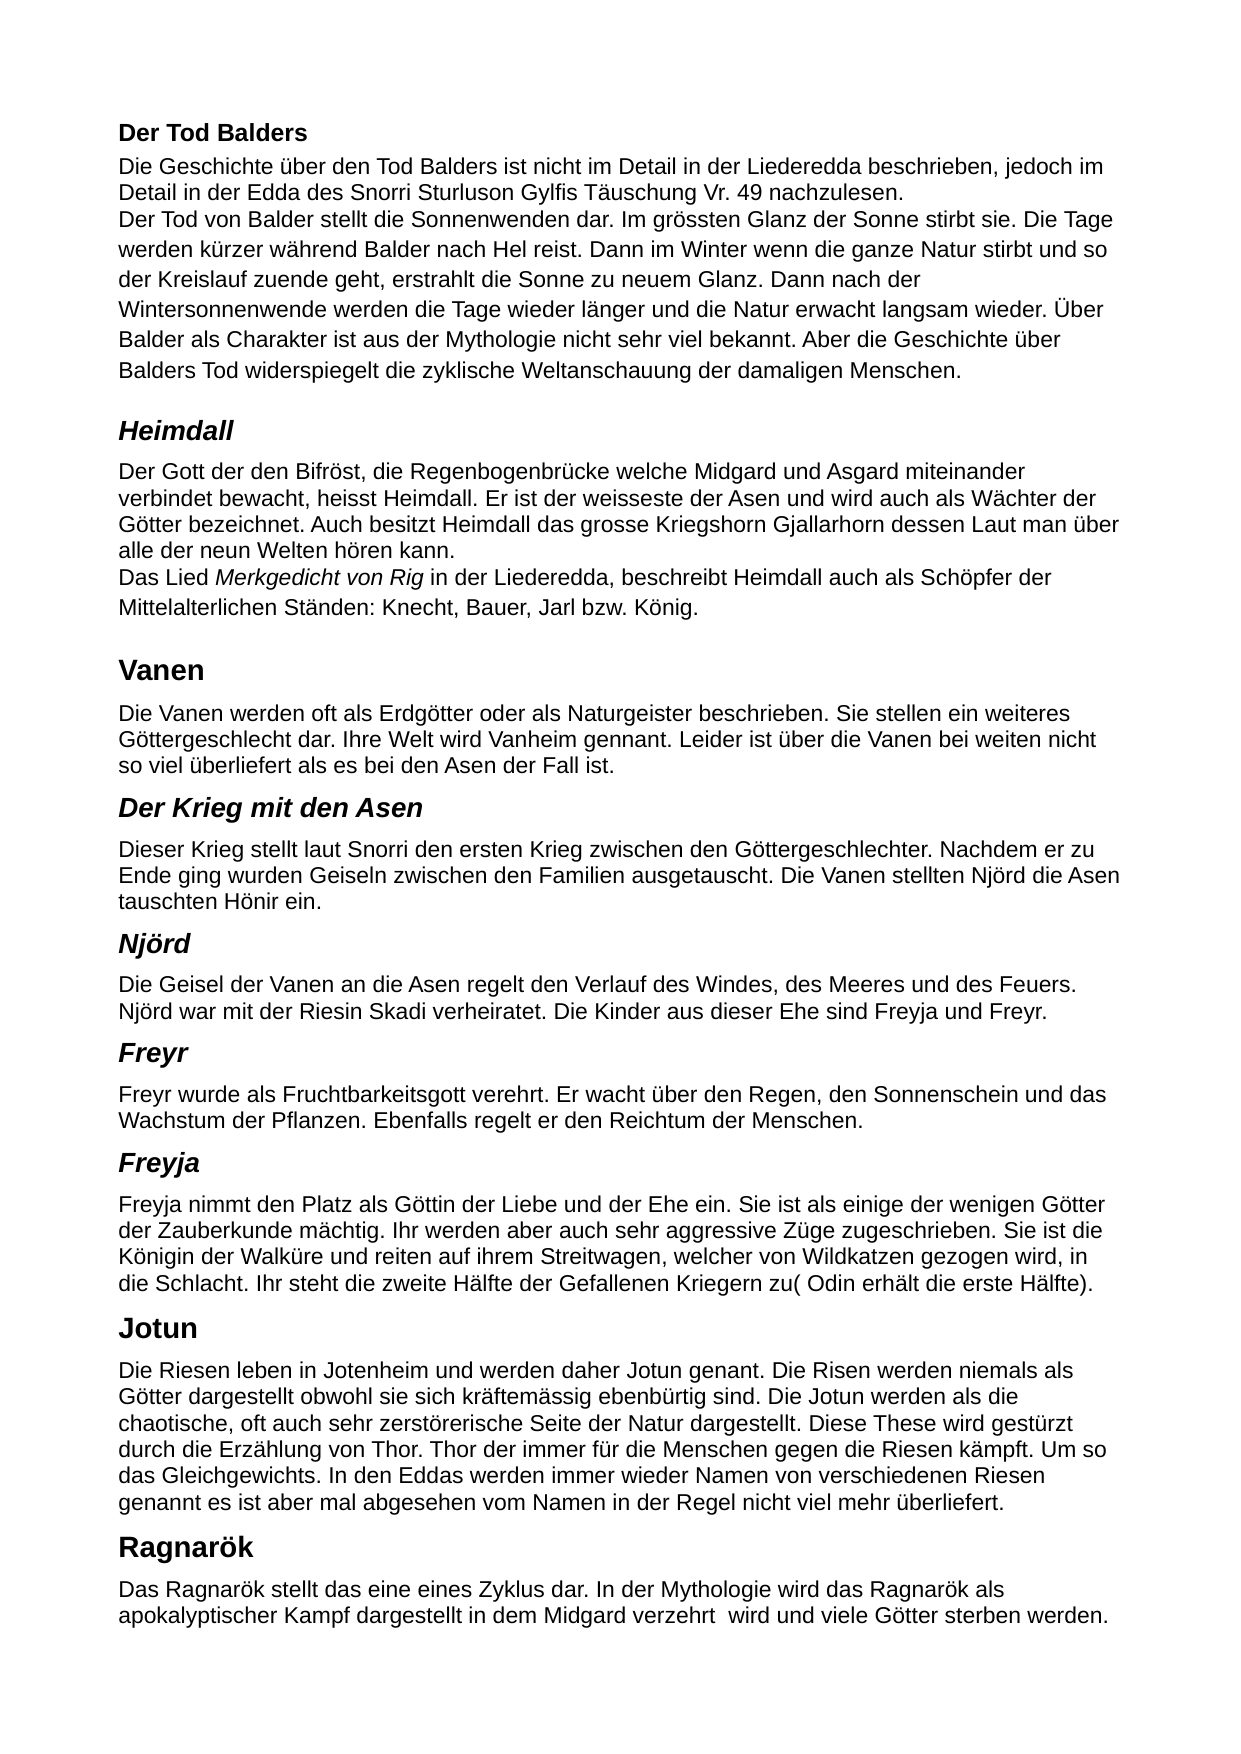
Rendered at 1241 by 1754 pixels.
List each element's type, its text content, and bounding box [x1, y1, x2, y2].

subtitle Ragnarök [118, 1529, 1122, 1563]
subtitle Freyr [118, 1037, 1122, 1068]
text Das Ragnarök stellt das eine eines Zyklus dar. In der Mythologie wird das Ragnarök als apokalyptischer Kampf dargestellt in dem Midgard verzehrt wird und viele Götter sterben werden. [118, 1576, 1122, 1628]
text Der Gott der den Bifröst, die Regenbogenbrücke welche Midgard und Asgard miteinander verbindet bewacht, heisst Heimdall. Er ist der weisseste der Asen und wird auch als Wächter der Götter bezeichnet. Auch besitzt Heimdall das grosse Kriegshorn Gjallarhorn dessen Laut man über alle der neun Welten hören kann. [118, 458, 1122, 564]
text Freyja nimmt den Platz als Göttin der Liebe und der Ehe ein. Sie ist als einige der wenigen Götter der Zauberkunde mächtig. Ihr werden aber auch sehr aggressive Züge zugeschrieben. Sie ist die Königin der Walküre und reiten auf ihrem Streitwagen, welcher von Wildkatzen gezogen wird, in die Schlacht. Ihr steht die zweite Hälfte der Gefallenen Kriegern zu( Odin erhält die erste Hälfte). [118, 1191, 1122, 1296]
text Die Geschichte über den Tod Balders ist nicht im Detail in der Liederedda beschrieben, jedoch im Detail in der Edda des Snorri Sturluson Gylfis Täuschung Vr. 49 nachzulesen. [118, 153, 1122, 206]
subtitle Der Krieg mit den Asen [118, 791, 1122, 823]
text Dieser Krieg stellt laut Snorri den ersten Krieg zwischen den Göttergeschlechter. Nachdem er zu Ende ging wurden Geiseln zwischen den Familien ausgetauscht. Die Vanen stellten Njörd die Asen tauschten Hönir ein. [118, 836, 1122, 914]
text Die Riesen leben in Jotenheim und werden daher Jotun genant. Die Risen werden niemals als Götter dargestellt obwohl sie sich kräftemässig ebenbürtig sind. Die Jotun werden als die chaotische, oft auch sehr zerstörerische Seite der Natur dargestellt. Diese These wird gestürzt durch die Erzählung von Thor. Thor der immer für die Menschen gegen die Riesen kämpft. Um so das Gleichgewichts. In den Eddas werden immer wieder Namen von verschiedenen Riesen genannt es ist aber mal abgesehen vom Namen in der Regel nicht viel mehr überliefert. [118, 1357, 1122, 1515]
subtitle Freyja [118, 1146, 1122, 1178]
subtitle Njörd [118, 927, 1122, 959]
subtitle Der Tod Balders [118, 118, 1122, 147]
subtitle Heimdall [118, 414, 1122, 446]
subtitle Jotun [118, 1311, 1122, 1344]
text Die Geisel der Vanen an die Asen regelt den Verlauf des Windes, des Meeres und des Feuers. Njörd war mit der Riesin Skadi verheiratet. Die Kinder aus dieser Ehe sind Freyja und Freyr. [118, 971, 1122, 1024]
text Freyr wurde als Fruchtbarkeitsgott verehrt. Er wacht über den Regen, den Sonnenschein und das Wachstum der Pflanzen. Ebenfalls regelt er den Reichtum der Menschen. [118, 1081, 1122, 1134]
text Der Tod von Balder stellt die Sonnenwenden dar. Im grössten Glanz der Sonne stirbt sie. Die Tage werden kürzer während Balder nach Hel reist. Dann im Winter wenn die ganze Natur stirbt und so der Kreislauf zuende geht, erstrahlt die Sonne zu neuem Glanz. Dann nach der Wintersonnenwende werden die Tage wieder länger und die Natur erwacht langsam wieder. Über Balder als Charakter ist aus der Mythologie nicht sehr viel bekannt. Aber die Geschichte über Balders Tod widerspiegelt die zyklische Weltanschauung der damaligen Menschen. [118, 206, 1122, 383]
subtitle Vanen [118, 653, 1122, 687]
text Die Vanen werden oft als Erdgötter oder als Naturgeister beschrieben. Sie stellen ein weiteres Göttergeschlecht dar. Ihre Welt wird Vanheim gennant. Leider ist über die Vanen bei weiten nicht so viel überliefert als es bei den Asen der Fall ist. [118, 699, 1122, 779]
text Das Lied Merkgedicht von Rig in der Liederedda, beschreibt Heimdall auch als Schöpfer der Mittelalterlichen Ständen: Knecht, Bauer, Jarl bzw. König. [118, 564, 1122, 620]
